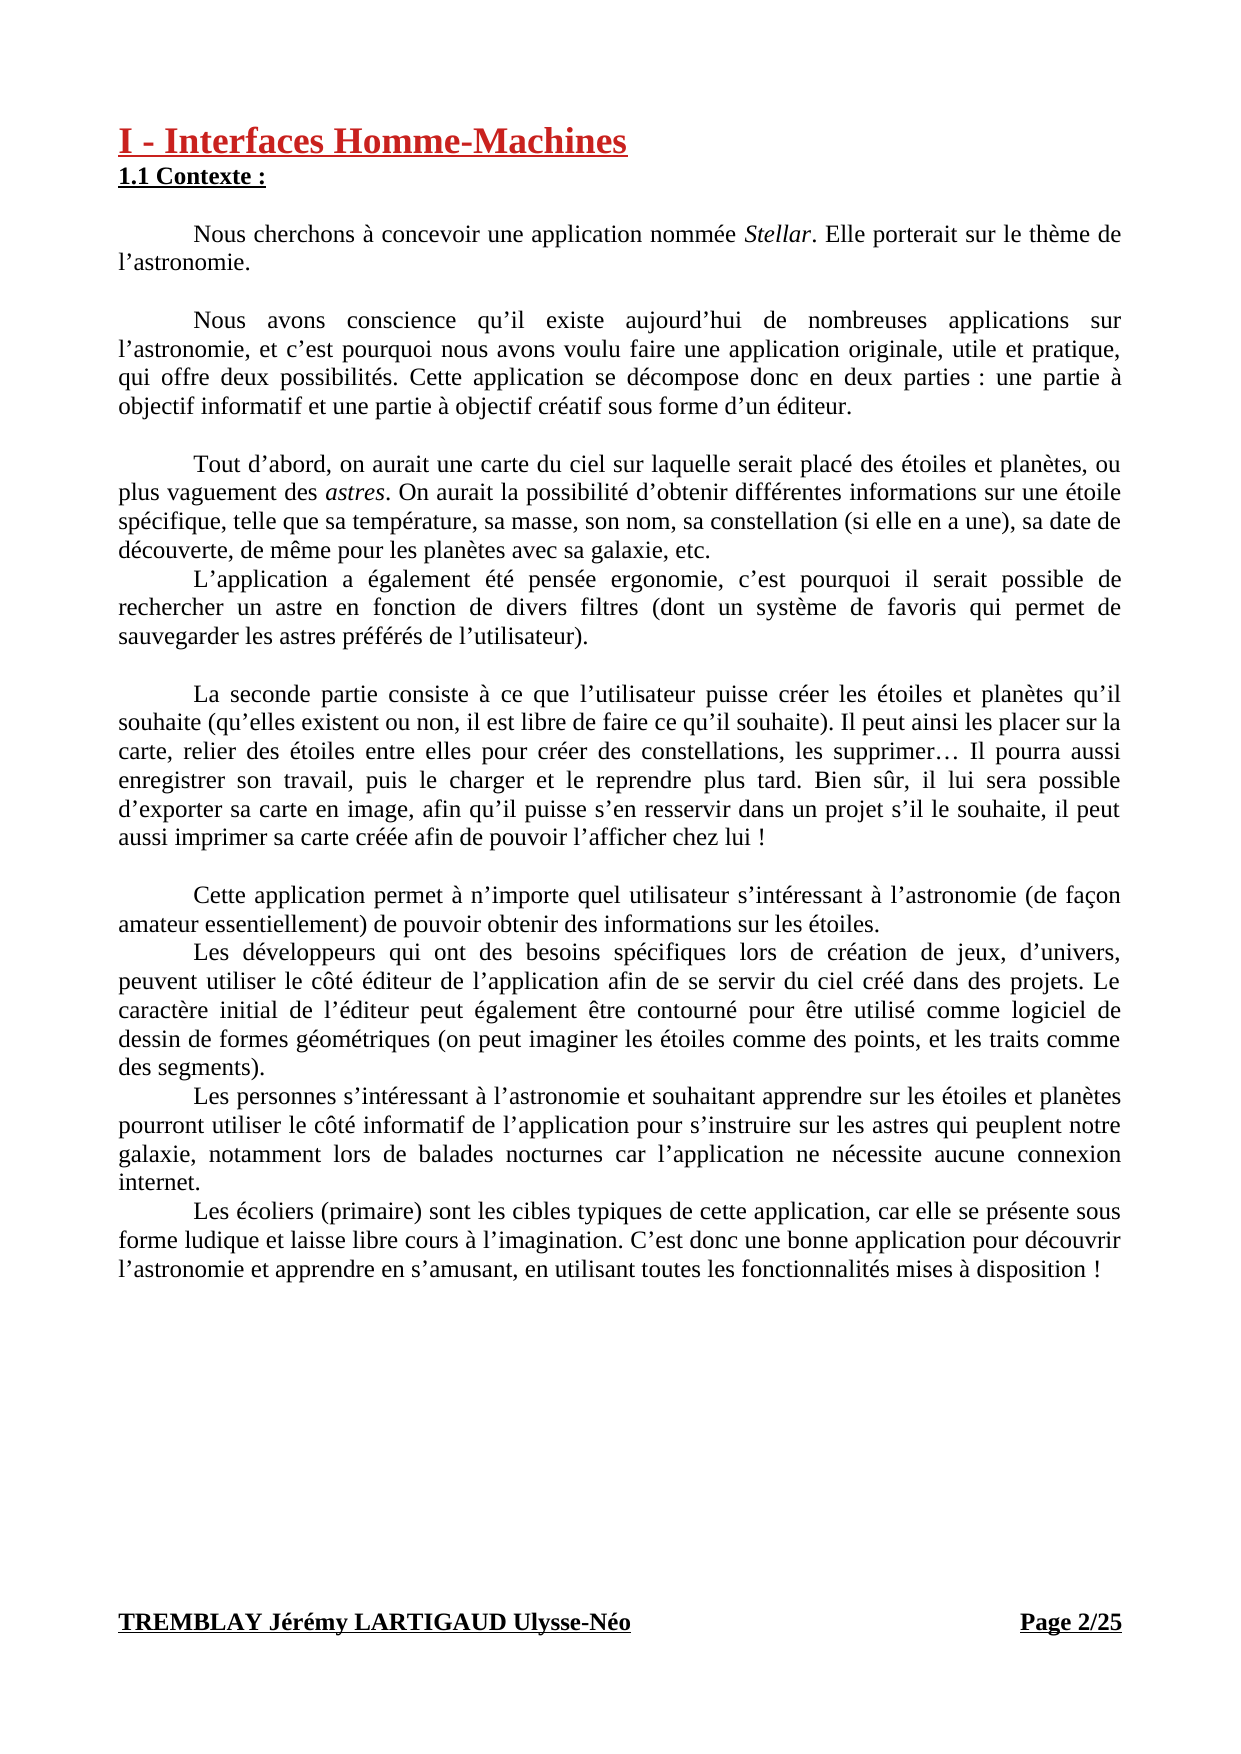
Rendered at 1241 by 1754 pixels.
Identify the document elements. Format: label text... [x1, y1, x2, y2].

text I - Interfaces Homme-Machines [118, 118, 1122, 161]
text Nous cherchons à concevoir une application nommée Stellar. Elle porterait sur le thème de l’astronomie. [118, 219, 1122, 276]
text Les écoliers (primaire) sont les cibles typiques de cette application, car elle se présente sous forme ludique et laisse libre cours à l’imagination. C’est donc une bonne application pour découvrir l’astronomie et apprendre en s’amusant, en utilisant toutes les fonctionnalités mises à disposition ! [118, 1196, 1122, 1282]
text Les développeurs qui ont des besoins spécifiques lors de création de jeux, d’univers, peuvent utiliser le côté éditeur de l’application afin de se servir du ciel créé dans des projets. Le caractère initial de l’éditeur peut également être contourné pour être utilisé comme logiciel de dessin de formes géométriques (on peut imaginer les étoiles comme des points, et les traits comme des segments). [118, 937, 1122, 1081]
text Les personnes s’intéressant à l’astronomie et souhaitant apprendre sur les étoiles et planètes pourront utiliser le côté informatif de l’application pour s’instruire sur les astres qui peuplent notre galaxie, notamment lors de balades nocturnes car l’application ne nécessite aucune connexion internet. [118, 1081, 1122, 1196]
text Tout d’abord, on aurait une carte du ciel sur laquelle serait placé des étoiles et planètes, ou plus vaguement des astres. On aurait la possibilité d’obtenir différentes informations sur une étoile spécifique, telle que sa température, sa masse, son nom, sa constellation (si elle en a une), sa date de découverte, de même pour les planètes avec sa galaxie, etc. [118, 449, 1122, 564]
text 1.1 Contexte : [118, 161, 1122, 190]
text Nous avons conscience qu’il existe aujourd’hui de nombreuses applications sur l’astronomie, et c’est pourquoi nous avons voulu faire une application originale, utile et pratique, qui offre deux possibilités. Cette application se décompose donc en deux parties : une partie à objectif informatif et une partie à objectif créatif sous forme d’un éditeur. [118, 305, 1122, 420]
text L’application a également été pensée ergonomie, c’est pourquoi il serait possible de rechercher un astre en fonction de divers filtres (dont un système de favoris qui permet de sauvegarder les astres préférés de l’utilisateur). [118, 564, 1122, 650]
text Cette application permet à n’importe quel utilisateur s’intéressant à l’astronomie (de façon amateur essentiellement) de pouvoir obtenir des informations sur les étoiles. [118, 880, 1122, 937]
text La seconde partie consiste à ce que l’utilisateur puisse créer les étoiles et planètes qu’il souhaite (qu’elles existent ou non, il est libre de faire ce qu’il souhaite). Il peut ainsi les placer sur la carte, relier des étoiles entre elles pour créer des constellations, les supprimer… Il pourra aussi enregistrer son travail, puis le charger et le reprendre plus tard. Bien sûr, il lui sera possible d’exporter sa carte en image, afin qu’il puisse s’en resservir dans un projet s’il le souhaite, il peut aussi imprimer sa carte créée afin de pouvoir l’afficher chez lui ! [118, 679, 1122, 851]
